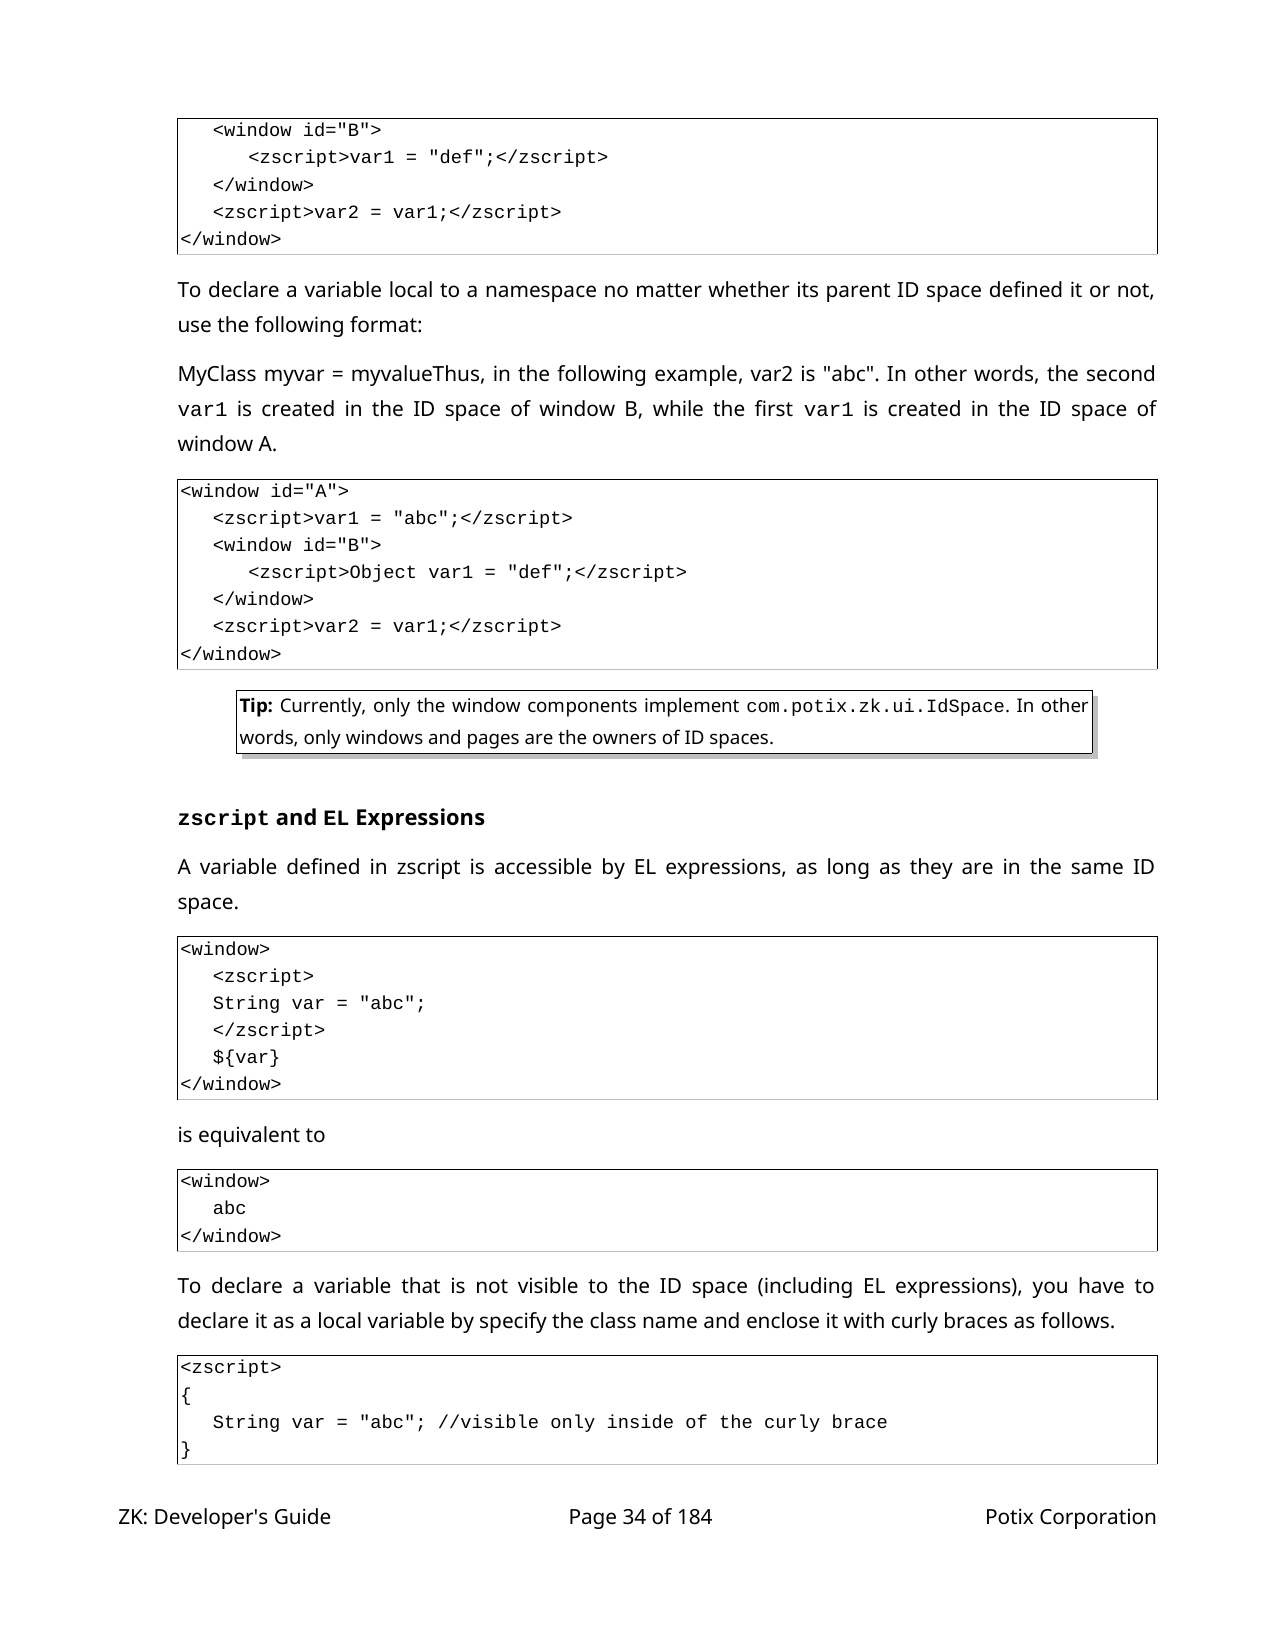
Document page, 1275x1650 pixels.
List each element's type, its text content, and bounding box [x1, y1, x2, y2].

text <window id="B"> [178, 119, 1157, 142]
text </window> [178, 1072, 1157, 1099]
text <zscript>var1 = "abc";</zscript> [178, 506, 1157, 530]
text String var = "abc"; //visible only inside of the curly brace [178, 1410, 1157, 1434]
text is equivalent to [177, 1120, 1157, 1148]
text </window> [178, 642, 1157, 669]
text </zscript> [178, 1018, 1157, 1042]
text String var = "abc"; [178, 991, 1157, 1015]
text To declare a variable local to a namespace no matter whether its parent ID space defined it or not, use the following format: [177, 275, 1157, 338]
text abc [178, 1196, 1157, 1221]
text <zscript>Object var1 = "def";</zscript> [178, 560, 1157, 584]
text </window> [178, 227, 1157, 254]
text To declare a variable that is not visible to the ID space (including EL expressions), you have to declare it as a local variable by specify the class name and enclose it with curly braces as follows. [177, 1271, 1157, 1335]
text <window id="A"> [178, 480, 1157, 503]
text MyClass myvar = myvalueThus, in the following example, var2 is "abc". In other words, the second var1 is created in the ID space of window B, while the first var1 is created in the ID space of window A. [177, 359, 1157, 458]
text A variable defined in zscript is accessible by EL expressions, as long as they are in the same ID space. [177, 852, 1157, 916]
text <window> [178, 937, 1157, 961]
text </window> [178, 172, 1157, 197]
text ${var} [178, 1045, 1157, 1069]
text </window> [178, 1223, 1157, 1251]
subtitle zscript and EL Expressions [177, 802, 1157, 832]
text { [178, 1383, 1157, 1407]
text } [178, 1437, 1157, 1464]
text Tip: Currently, only the window components implement com.potix.zk.ui.IdSpace. In other words, only windows and pages are the owners of ID spaces. [237, 691, 1092, 753]
text <zscript> [178, 963, 1157, 988]
text <zscript>var1 = "def";</zscript> [178, 145, 1157, 169]
text <zscript> [178, 1356, 1157, 1380]
text <zscript>var2 = var1;</zscript> [178, 200, 1157, 224]
text <window id="B"> [178, 533, 1157, 557]
text <window> [178, 1170, 1157, 1193]
text <zscript>var2 = var1;</zscript> [178, 614, 1157, 639]
text </window> [178, 587, 1157, 611]
